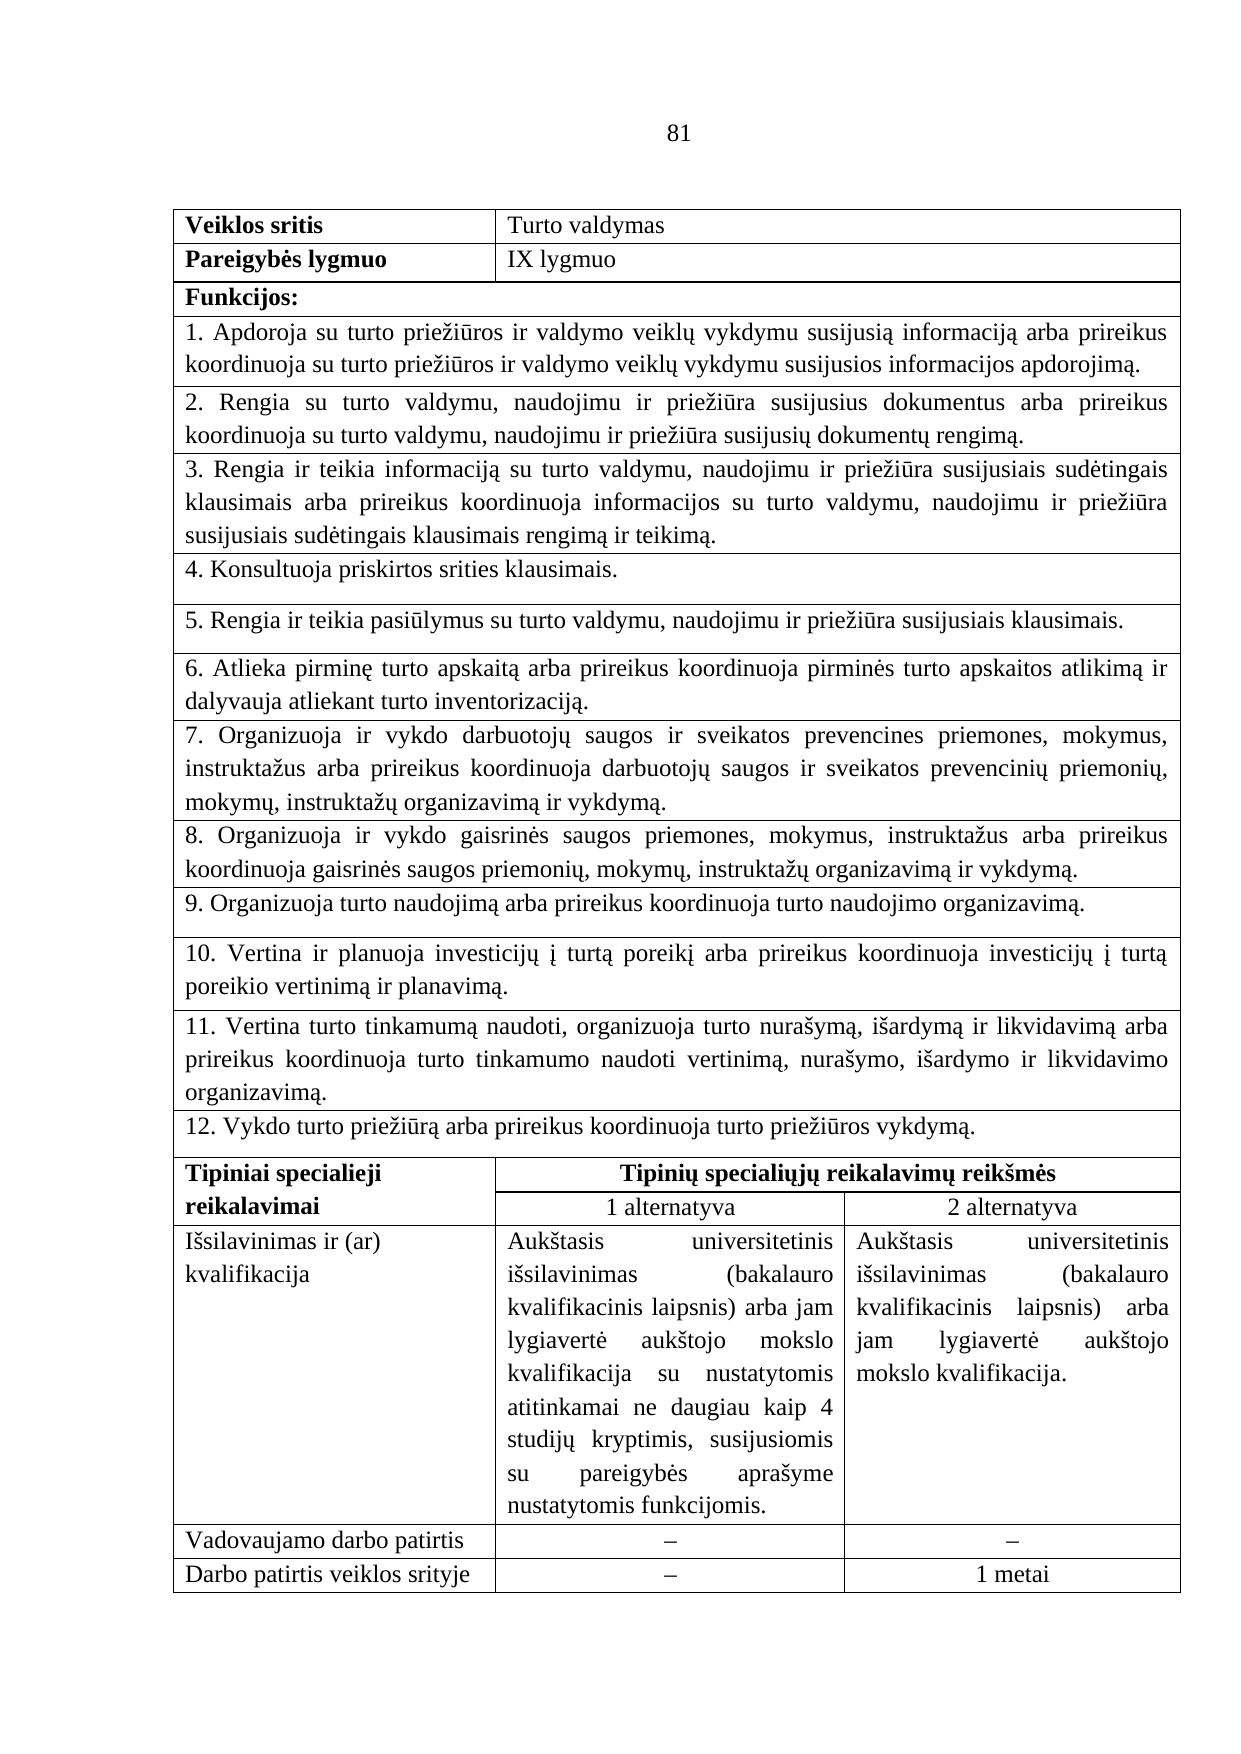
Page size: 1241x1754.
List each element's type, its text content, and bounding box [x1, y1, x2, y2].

table_cell 1. Apdoroja su turto priežiūros ir valdymo veiklų vykdymu susijusią informaciją arba prireikus koordinuoja su turto priežiūros ir valdymo veiklų vykdymu susijusios informacijos apdorojimą. [174, 317, 1180, 386]
table_cell 11. Vertina turto tinkamumą naudoti, organizuoja turto nurašymą, išardymą ir likvidavimą arba prireikus koordinuoja turto tinkamumo naudoti vertinimą, nurašymo, išardymo ir likvidavimo organizavimą. [174, 1011, 1180, 1110]
table_cell – [496, 1559, 844, 1592]
table_cell Tipinių specialiųjų reikalavimų reikšmės [496, 1158, 1180, 1191]
table_cell IX lygmuo [496, 244, 1180, 281]
table_header Veiklos sritis [174, 210, 495, 243]
table_cell 10. Vertina ir planuoja investicijų į turtą poreikį arba prireikus koordinuoja investicijų į turtą poreikio vertinimą ir planavimą. [174, 938, 1180, 1010]
table_cell Funkcijos: [174, 283, 1180, 316]
table_cell 2. Rengia su turto valdymu, naudojimu ir priežiūra susijusius dokumentus arba prireikus koordinuoja su turto valdymu, naudojimu ir priežiūra susijusių dokumentų rengimą. [174, 387, 1180, 453]
table_cell – [496, 1525, 844, 1558]
table_cell 1 alternatyva [496, 1193, 844, 1225]
table_cell 8. Organizuoja ir vykdo gaisrinės saugos priemones, mokymus, instruktažus arba prireikus koordinuoja gaisrinės saugos priemonių, mokymų, instruktažų organizavimą ir vykdymą. [174, 821, 1180, 887]
table_cell Vadovaujamo darbo patirtis [174, 1525, 495, 1558]
table_cell Pareigybės lygmuo [174, 244, 495, 281]
table_cell Išsilavinimas ir (ar) kvalifikacija [174, 1226, 495, 1524]
table_cell 5. Rengia ir teikia pasiūlymus su turto valdymu, naudojimu ir priežiūra susijusiais klausimais. [174, 605, 1180, 652]
table_cell 4. Konsultuoja priskirtos srities klausimais. [174, 554, 1180, 604]
table_cell Aukštasis universitetinis išsilavinimas (bakalauro kvalifikacinis laipsnis) arba jam lygiavertė aukštojo mokslo kvalifikacija su nustatytomis atitinkamai ne daugiau kaip 4 studijų kryptimis, susijusiomis su pareigybės aprašyme nustatytomis funkcijomis. [496, 1226, 844, 1524]
table_cell 12. Vykdo turto priežiūrą arba prireikus koordinuoja turto priežiūros vykdymą. [174, 1111, 1180, 1157]
table_header Turto valdymas [496, 210, 1180, 243]
table_cell 6. Atlieka pirminę turto apskaitą arba prireikus koordinuoja pirminės turto apskaitos atlikimą ir dalyvauja atliekant turto inventorizaciją. [174, 654, 1180, 719]
table_cell Darbo patirtis veiklos srityje [174, 1559, 495, 1592]
table_cell 3. Rengia ir teikia informaciją su turto valdymu, naudojimu ir priežiūra susijusiais sudėtingais klausimais arba prireikus koordinuoja informacijos su turto valdymu, naudojimu ir priežiūra susijusiais sudėtingais klausimais rengimą ir teikimą. [174, 454, 1180, 553]
table_cell – [845, 1525, 1180, 1558]
table_cell Aukštasis universitetinis išsilavinimas (bakalauro kvalifikacinis laipsnis) arba jam lygiavertė aukštojo mokslo kvalifikacija. [845, 1226, 1180, 1524]
table_cell 1 metai [845, 1559, 1180, 1592]
table_cell 7. Organizuoja ir vykdo darbuotojų saugos ir sveikatos prevencines priemones, mokymus, instruktažus arba prireikus koordinuoja darbuotojų saugos ir sveikatos prevencinių priemonių, mokymų, instruktažų organizavimą ir vykdymą. [174, 721, 1180, 819]
table_cell 2 alternatyva [845, 1193, 1180, 1225]
table_cell 9. Organizuoja turto naudojimą arba prireikus koordinuoja turto naudojimo organizavimą. [174, 888, 1180, 937]
table_cell Tipiniai specialieji reikalavimai [174, 1158, 495, 1225]
